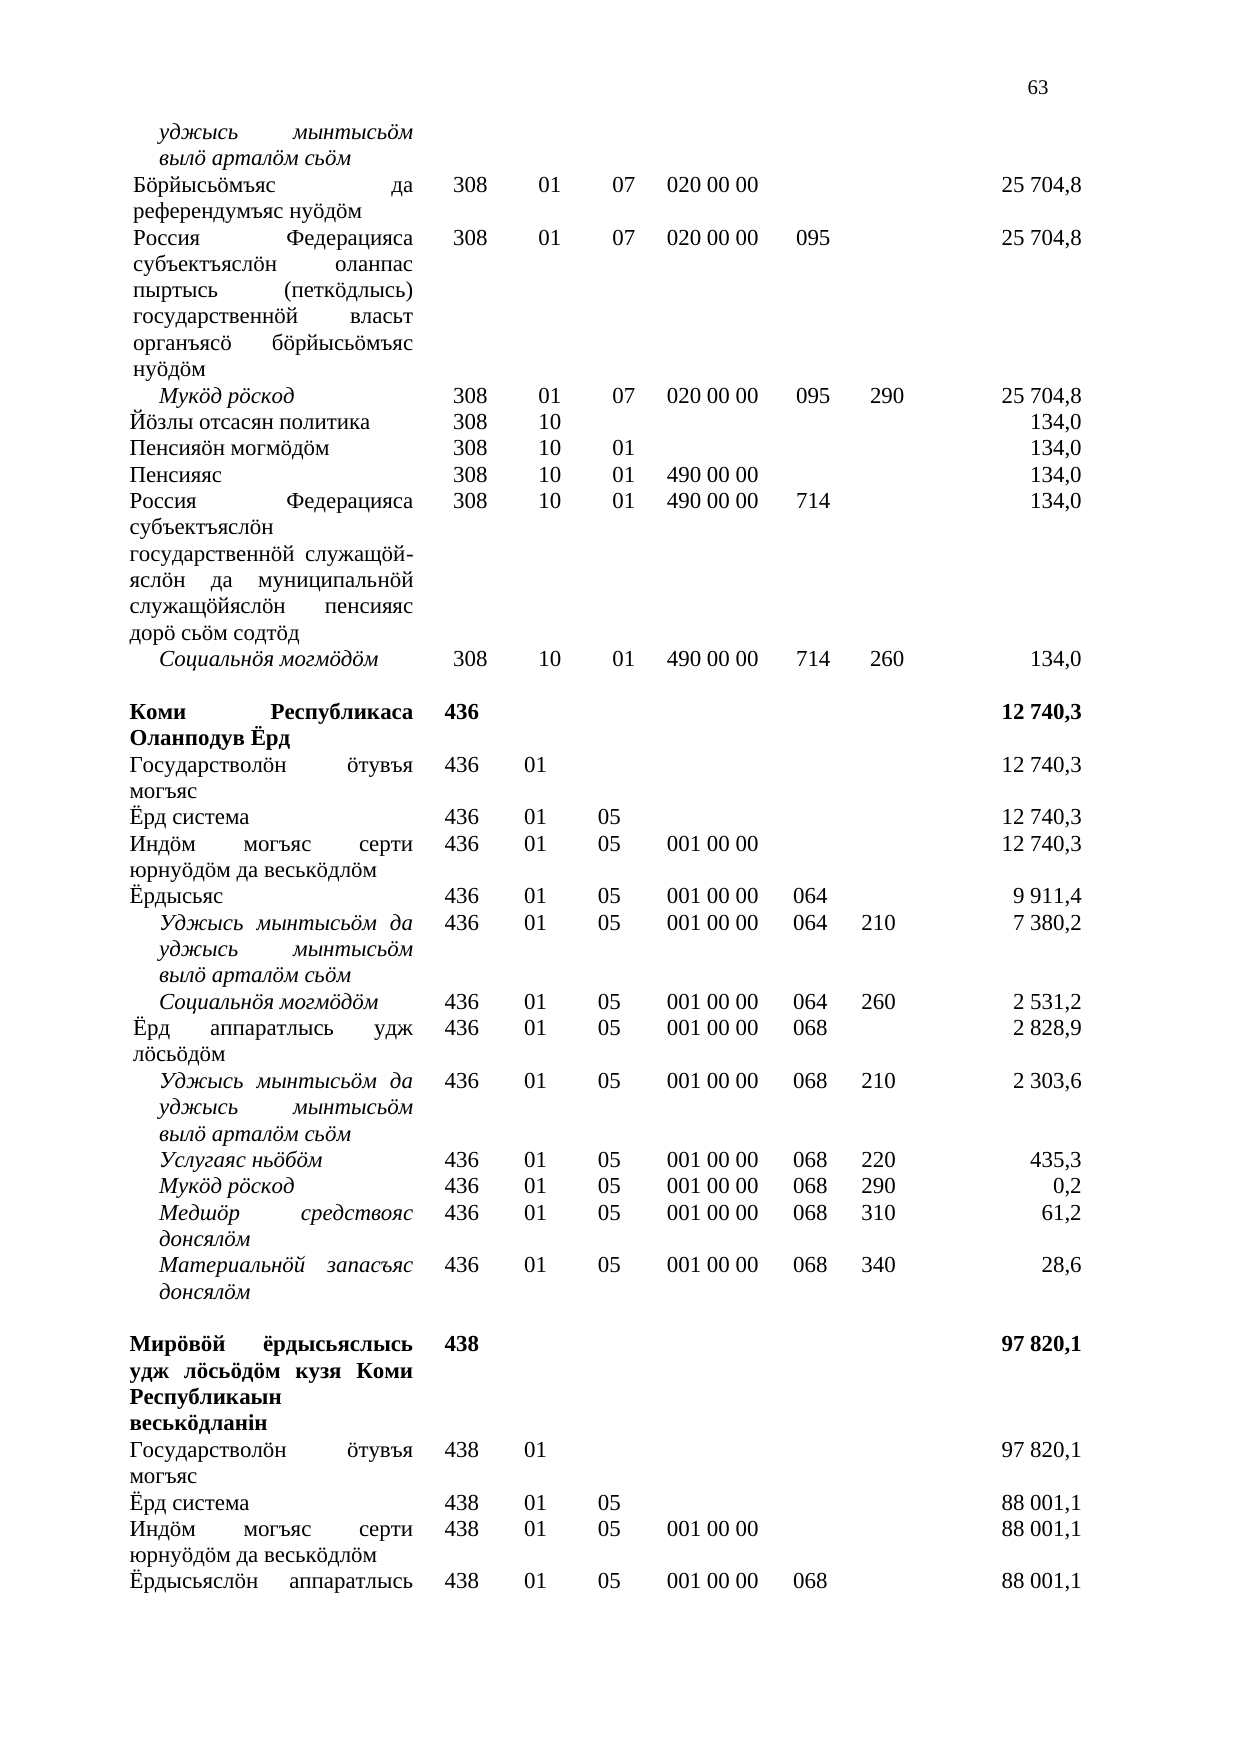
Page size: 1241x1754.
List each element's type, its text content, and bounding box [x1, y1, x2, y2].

table_cell 01 [498, 988, 572, 1014]
table_cell 020 00 00 [646, 224, 779, 382]
table_cell 01 [498, 224, 572, 382]
table_cell [1093, 803, 1149, 830]
table_cell 05 [572, 830, 646, 882]
table_cell [572, 672, 646, 698]
table_cell [841, 1304, 915, 1330]
table_cell Россия Федерацияса субъектъяслöн государственнöй служащöй­яс­лöн да муниципаль­нöй служа­щöй­яслöн пенсияяс дорö сьöм содтöд [118, 487, 424, 645]
table_cell 436 [425, 830, 498, 882]
table_cell 020 00 00 [646, 171, 779, 223]
table_cell 001 00 00 [646, 1172, 779, 1199]
table_cell [779, 830, 841, 882]
table_cell 134,0 [915, 487, 1093, 645]
table_cell 2 531,2 [915, 988, 1093, 1014]
table_cell 068 [779, 1568, 841, 1594]
table_cell 05 [572, 883, 646, 909]
table_cell 001 00 00 [646, 1146, 779, 1172]
table_cell [841, 118, 915, 171]
table_cell 310 [841, 1199, 915, 1251]
table_cell [1093, 224, 1149, 382]
table_cell [841, 1515, 915, 1568]
table_cell Ёрдысьяслöн аппаратлысь [118, 1568, 424, 1594]
table_cell 01 [572, 645, 646, 672]
table_cell [572, 1304, 646, 1330]
table_cell 438 [425, 1436, 498, 1488]
table_cell [779, 408, 841, 434]
table_cell 290 [841, 382, 915, 408]
table_cell [1093, 382, 1149, 408]
table_cell [498, 1330, 572, 1436]
table_cell [1093, 1330, 1149, 1436]
table_cell [1093, 1251, 1149, 1304]
table_cell Мирöвöй ёрдысьяслысь удж лöсьöдöм кузя Коми Республикаын веськöдланiн [118, 1330, 424, 1436]
table_cell 435,3 [915, 1146, 1093, 1172]
table_cell 095 [779, 224, 841, 382]
table_cell 438 [425, 1515, 498, 1568]
table_cell 01 [572, 487, 646, 645]
table_cell 490 00 00 [646, 645, 779, 672]
table_cell 001 00 00 [646, 1067, 779, 1146]
table_cell Ёрд система [118, 803, 424, 830]
table_cell 25 704,8 [915, 171, 1093, 223]
table_cell [498, 698, 572, 751]
table_cell 10 [498, 408, 572, 434]
table_cell 05 [572, 909, 646, 988]
table_cell уджысь мынтысьöм вылö арталöм сьöм [118, 118, 424, 171]
table_cell [779, 751, 841, 803]
table_cell 064 [779, 883, 841, 909]
table_cell 88 001,1 [915, 1489, 1093, 1515]
table_cell [915, 672, 1093, 698]
table_cell [841, 487, 915, 645]
table_cell Ёрд система [118, 1489, 424, 1515]
table_cell [841, 1014, 915, 1067]
table_cell 01 [498, 1014, 572, 1067]
table_cell [1093, 1515, 1149, 1568]
table_cell 01 [498, 1067, 572, 1146]
table_cell 436 [425, 1146, 498, 1172]
table_cell 001 00 00 [646, 988, 779, 1014]
table_cell Медшöр средствояс донсялöм [118, 1199, 424, 1251]
table_cell [572, 751, 646, 803]
table_cell 340 [841, 1251, 915, 1304]
table_cell 001 00 00 [646, 909, 779, 988]
table_cell 068 [779, 1172, 841, 1199]
table_cell [646, 803, 779, 830]
table_cell 436 [425, 1199, 498, 1251]
table_cell [841, 461, 915, 487]
table_cell 01 [498, 1146, 572, 1172]
table_cell 12 740,3 [915, 830, 1093, 882]
table_cell 05 [572, 1067, 646, 1146]
table_cell 25 704,8 [915, 224, 1093, 382]
table_cell [779, 672, 841, 698]
table_cell 12 740,3 [915, 698, 1093, 751]
table_cell 2 303,6 [915, 1067, 1093, 1146]
table_cell Уджысь мынтысьöм да уджысь мынтысьöм вылö арталöм сьöм [118, 909, 424, 988]
table_cell 001 00 00 [646, 1199, 779, 1251]
table_cell 436 [425, 1172, 498, 1199]
table_cell 97 820,1 [915, 1436, 1093, 1488]
table_cell [1093, 408, 1149, 434]
table_cell 436 [425, 909, 498, 988]
table_cell [1093, 751, 1149, 803]
table_cell [1093, 1014, 1149, 1067]
table_cell 05 [572, 1172, 646, 1199]
table_cell 210 [841, 1067, 915, 1146]
table_cell 308 [425, 645, 498, 672]
table_cell 064 [779, 909, 841, 988]
table_cell 10 [498, 645, 572, 672]
table_cell [1093, 1489, 1149, 1515]
table_cell 25 704,8 [915, 382, 1093, 408]
table_cell 308 [425, 171, 498, 223]
table_cell 436 [425, 803, 498, 830]
table_cell 210 [841, 909, 915, 988]
table_cell [498, 672, 572, 698]
table_cell 97 820,1 [915, 1330, 1093, 1436]
table_cell 020 00 00 [646, 382, 779, 408]
table_cell 438 [425, 1568, 498, 1594]
table_cell 01 [498, 1199, 572, 1251]
table_cell 490 00 00 [646, 461, 779, 487]
table_cell [1093, 830, 1149, 882]
table_cell [841, 672, 915, 698]
table_cell 05 [572, 1489, 646, 1515]
table_cell [1093, 909, 1149, 988]
table_cell [779, 1489, 841, 1515]
table_cell Коми Республикаса Оланподув Ёрд [118, 698, 424, 751]
table_cell [841, 1568, 915, 1594]
table_cell 01 [572, 461, 646, 487]
table_cell 714 [779, 487, 841, 645]
table_cell Ёрдысьяс [118, 883, 424, 909]
table_cell [646, 1304, 779, 1330]
table_cell [841, 171, 915, 223]
table_cell [572, 408, 646, 434]
table_cell 01 [498, 1515, 572, 1568]
table_cell [572, 1330, 646, 1436]
table_cell [1093, 1146, 1149, 1172]
table_cell 01 [498, 1436, 572, 1488]
table_cell 068 [779, 1146, 841, 1172]
table_cell 01 [498, 909, 572, 988]
table_cell 05 [572, 1515, 646, 1568]
table_cell Пенсияöн могмöдöм [118, 434, 424, 461]
table_cell Уджысь мынтысьöм да уджысь мынтысьöм вылö арталöм сьöм [118, 1067, 424, 1146]
table_cell [1093, 1067, 1149, 1146]
table_cell [572, 118, 646, 171]
table_cell 095 [779, 382, 841, 408]
table_cell 01 [572, 434, 646, 461]
table_cell [779, 1436, 841, 1488]
table_cell 05 [572, 1251, 646, 1304]
table_cell 10 [498, 461, 572, 487]
table_cell Россия Федерацияса субъектъяслöн оланпас пыртысь (петкöдлысь) государственнöй власьт органъясö бöрйысьöмъяс нуöдöм [118, 224, 424, 382]
table_cell 064 [779, 988, 841, 1014]
table_cell 01 [498, 883, 572, 909]
table_cell [915, 1304, 1093, 1330]
table_cell 308 [425, 224, 498, 382]
table_cell 07 [572, 224, 646, 382]
table_cell [1093, 883, 1149, 909]
table_cell 7 380,2 [915, 909, 1093, 988]
table_cell 438 [425, 1330, 498, 1436]
table_cell 01 [498, 1172, 572, 1199]
table_cell [572, 698, 646, 751]
table_cell [841, 830, 915, 882]
table_cell 88 001,1 [915, 1515, 1093, 1568]
table_cell [841, 883, 915, 909]
table_cell 07 [572, 171, 646, 223]
table_cell 490 00 00 [646, 487, 779, 645]
table_cell 308 [425, 434, 498, 461]
table_cell 07 [572, 382, 646, 408]
table_cell 10 [498, 434, 572, 461]
table_cell 068 [779, 1251, 841, 1304]
table_cell Материальнöй запасъяс донсялöм [118, 1251, 424, 1304]
table_cell 2 828,9 [915, 1014, 1093, 1067]
table_cell [118, 672, 424, 698]
table_cell [779, 1515, 841, 1568]
table_cell 134,0 [915, 461, 1093, 487]
table_cell 05 [572, 1568, 646, 1594]
table_cell Индöм могъяс серти юрнуöдöм да веськöдлöм [118, 830, 424, 882]
table_cell [1093, 672, 1149, 698]
table_cell 10 [498, 487, 572, 645]
table_cell [646, 408, 779, 434]
table_cell [779, 1330, 841, 1436]
table_cell 12 740,3 [915, 751, 1093, 803]
table_cell Мукöд рöскод [118, 382, 424, 408]
table_cell [1093, 698, 1149, 751]
table_cell 308 [425, 461, 498, 487]
table_cell [646, 698, 779, 751]
table_cell [646, 434, 779, 461]
table_cell 01 [498, 1568, 572, 1594]
table_cell [779, 803, 841, 830]
table_cell [841, 803, 915, 830]
table_cell 9 911,4 [915, 883, 1093, 909]
table_cell [915, 118, 1093, 171]
table_cell 436 [425, 1251, 498, 1304]
table_cell [646, 751, 779, 803]
table_cell 01 [498, 803, 572, 830]
table_cell [646, 1330, 779, 1436]
table_cell 12 740,3 [915, 803, 1093, 830]
table_cell [1093, 171, 1149, 223]
table_cell [779, 118, 841, 171]
table_cell 001 00 00 [646, 883, 779, 909]
table_cell 01 [498, 1251, 572, 1304]
table_cell [572, 1436, 646, 1488]
table_cell [841, 434, 915, 461]
table_cell Ёрд аппаратлысь удж лöсьöдöм [118, 1014, 424, 1067]
table_cell [425, 118, 498, 171]
table_cell 05 [572, 1014, 646, 1067]
table_cell 05 [572, 803, 646, 830]
table_cell 28,6 [915, 1251, 1093, 1304]
table_cell [646, 672, 779, 698]
table_cell [1093, 461, 1149, 487]
table_cell [779, 461, 841, 487]
table_cell Государстволöн öтувъя могъяс [118, 751, 424, 803]
table_cell Пенсияяс [118, 461, 424, 487]
table_cell Бöрйысьöмъяс да референдумъяс нуöдöм [118, 171, 424, 223]
table_cell 438 [425, 1489, 498, 1515]
table_cell 290 [841, 1172, 915, 1199]
table_cell Услугаяс ньöбöм [118, 1146, 424, 1172]
table_cell 068 [779, 1014, 841, 1067]
table_cell [841, 1436, 915, 1488]
table_cell [1093, 645, 1149, 672]
table_cell 05 [572, 1146, 646, 1172]
table_cell 001 00 00 [646, 1568, 779, 1594]
table_cell Социальнöя могмöдöм [118, 988, 424, 1014]
table_cell 714 [779, 645, 841, 672]
table_cell 001 00 00 [646, 1251, 779, 1304]
table_cell 0,2 [915, 1172, 1093, 1199]
table_cell [841, 751, 915, 803]
table_cell [779, 1304, 841, 1330]
table_cell [1093, 487, 1149, 645]
table_cell [425, 1304, 498, 1330]
table_cell 05 [572, 1199, 646, 1251]
table_cell Индöм могъяс серти юрнуöдöм да веськöдлöм [118, 1515, 424, 1568]
table_cell 068 [779, 1199, 841, 1251]
table_cell 001 00 00 [646, 1014, 779, 1067]
table_cell [841, 1489, 915, 1515]
table_cell [1093, 434, 1149, 461]
table_cell [779, 434, 841, 461]
table_cell 436 [425, 751, 498, 803]
table_cell 068 [779, 1067, 841, 1146]
table_cell [1093, 1199, 1149, 1251]
table_cell [841, 1330, 915, 1436]
table_cell Социальнöя могмöдöм [118, 645, 424, 672]
table_cell [646, 1436, 779, 1488]
table_cell [841, 224, 915, 382]
table_cell 436 [425, 988, 498, 1014]
table_cell [1093, 988, 1149, 1014]
table_cell [498, 118, 572, 171]
table_cell 88 001,1 [915, 1568, 1093, 1594]
table_cell 308 [425, 382, 498, 408]
table_cell 001 00 00 [646, 830, 779, 882]
table_cell 61,2 [915, 1199, 1093, 1251]
table_cell 220 [841, 1146, 915, 1172]
table_cell 436 [425, 883, 498, 909]
table_cell [841, 698, 915, 751]
table_cell [779, 171, 841, 223]
table_cell [779, 698, 841, 751]
table_cell 308 [425, 408, 498, 434]
table_cell [841, 408, 915, 434]
table_cell Йöзлы отсасян политика [118, 408, 424, 434]
table_cell 134,0 [915, 645, 1093, 672]
table_cell 436 [425, 698, 498, 751]
table_cell 001 00 00 [646, 1515, 779, 1568]
table_cell [118, 1304, 424, 1330]
table_cell 260 [841, 645, 915, 672]
table_cell 436 [425, 1014, 498, 1067]
table_cell 308 [425, 487, 498, 645]
table_cell 01 [498, 171, 572, 223]
table_cell 01 [498, 1489, 572, 1515]
table_cell 134,0 [915, 434, 1093, 461]
table_cell 134,0 [915, 408, 1093, 434]
table_cell [1093, 1304, 1149, 1330]
table_cell 01 [498, 830, 572, 882]
table_cell [1093, 1436, 1149, 1488]
table_cell [646, 118, 779, 171]
table_cell Мукöд рöскод [118, 1172, 424, 1199]
table_cell [425, 672, 498, 698]
table_cell Государстволöн öтувъя могъяс [118, 1436, 424, 1488]
table_cell [646, 1489, 779, 1515]
table_cell [1093, 1568, 1149, 1594]
table_cell [498, 1304, 572, 1330]
table_cell [1093, 1172, 1149, 1199]
table_cell 01 [498, 382, 572, 408]
table_cell 436 [425, 1067, 498, 1146]
table_cell 05 [572, 988, 646, 1014]
table_cell 260 [841, 988, 915, 1014]
table_cell [1093, 118, 1149, 171]
table_cell 01 [498, 751, 572, 803]
